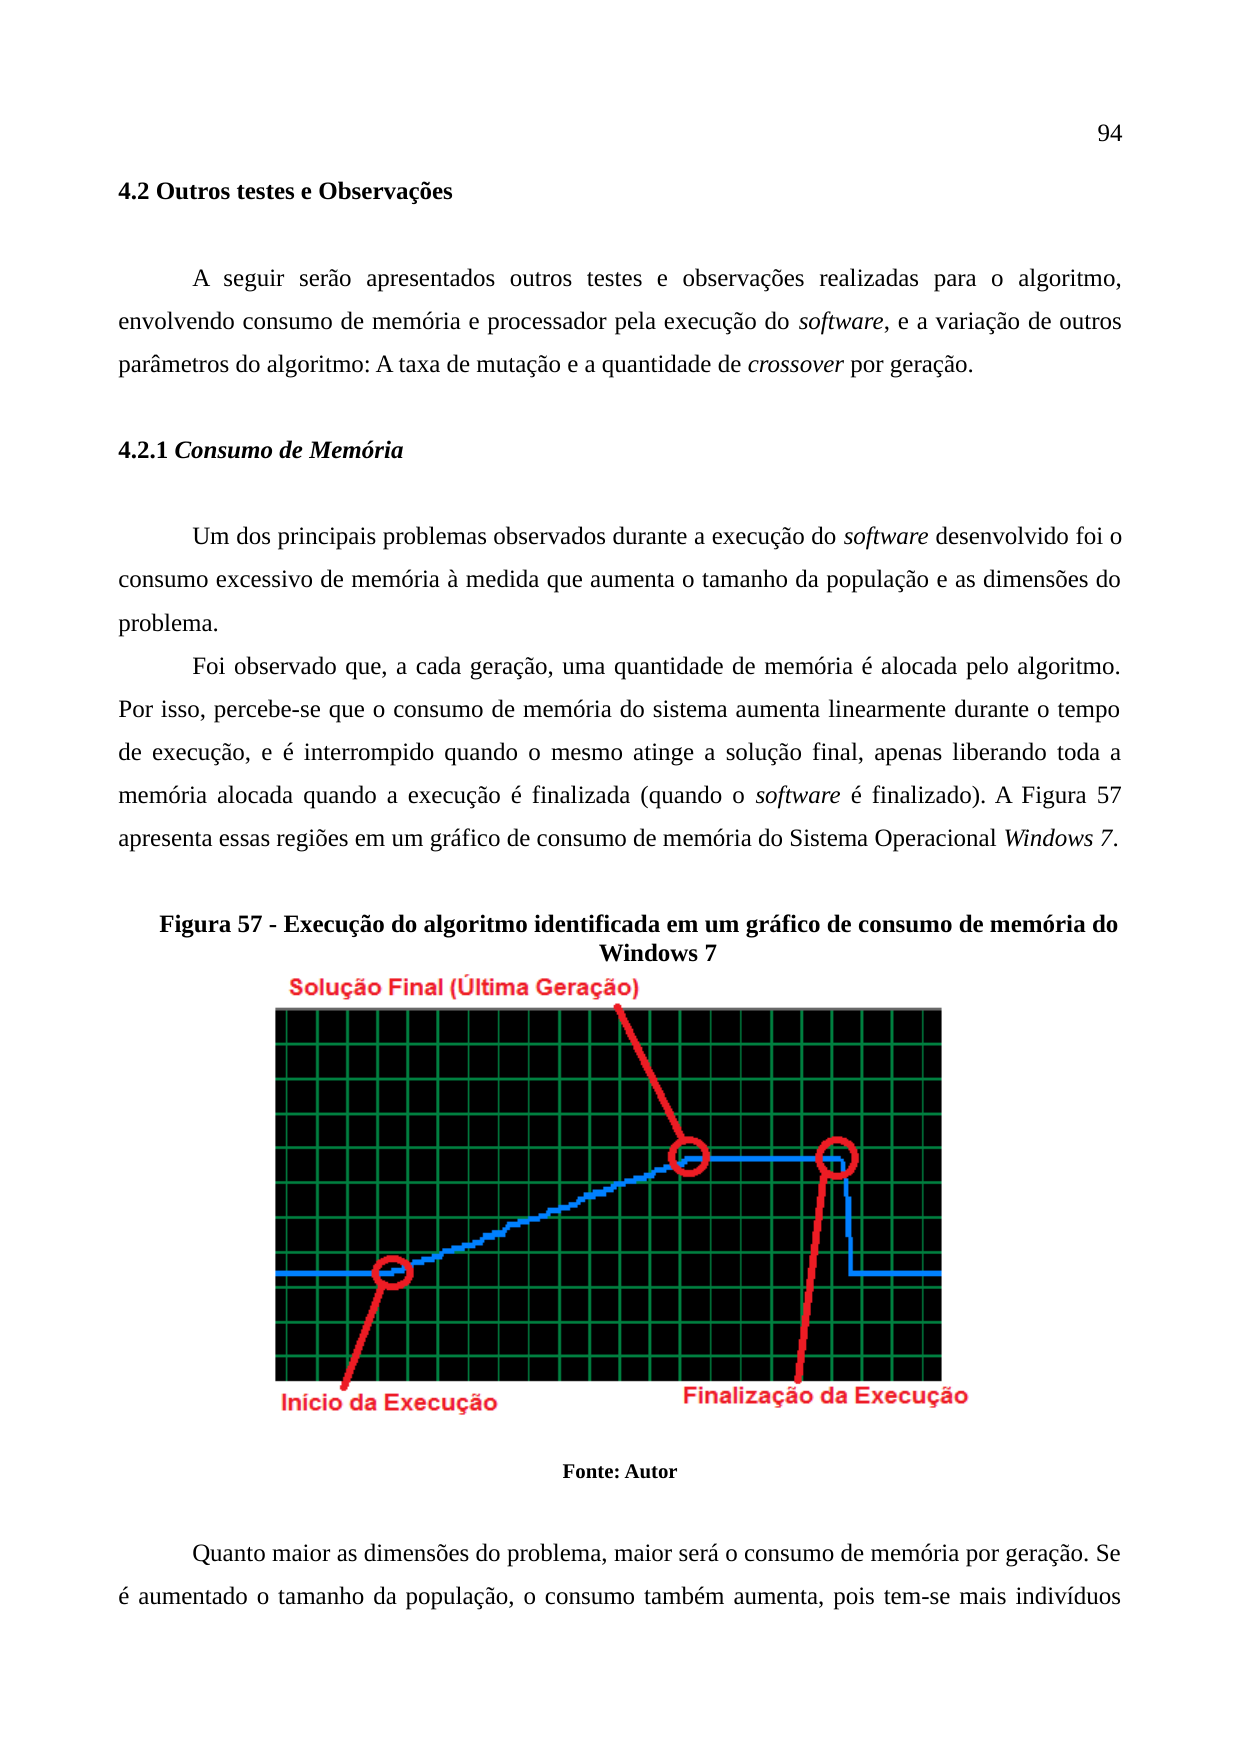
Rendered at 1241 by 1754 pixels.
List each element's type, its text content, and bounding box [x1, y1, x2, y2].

picture [244, 967, 996, 1447]
text Um dos principais problemas observados durante a execução do software desenvolvido foi o consumo excessivo de memória à medida que aumenta o tamanho da população e as dimensões do problema. [118, 521, 1122, 636]
text A seguir serão apresentados outros testes e observações realizadas para o algoritmo, envolvendo consumo de memória e processador pela execução do software, e a variação de outros parâmetros do algoritmo: A taxa de mutação e a quantidade de crossover por geração. [118, 263, 1122, 378]
list Execução do algoritmo identificada em um gráfico de consumo de memória do Windows 7 [156, 909, 1122, 967]
text 4.2 Outros testes e Observações [118, 176, 1122, 205]
text Foi observado que, a cada geração, uma quantidade de memória é alocada pelo algoritmo. Por isso, percebe-se que o consumo de memória do sistema aumenta linearmente durante o tempo de execução, e é interrompido quando o mesmo atinge a solução final, apenas liberando toda a memória alocada quando a execução é finalizada (quando o software é finalizado). A Figura 57 apresenta essas regiões em um gráfico de consumo de memória do Sistema Operacional Windows 7. [118, 651, 1122, 852]
text 4.2.1 Consumo de Memória [118, 435, 1122, 464]
text Quanto maior as dimensões do problema, maior será o consumo de memória por geração. Se é aumentado o tamanho da população, o consumo também aumenta, pois tem-se mais indivíduos [118, 1538, 1122, 1609]
text Fonte: Autor [118, 1447, 1122, 1483]
